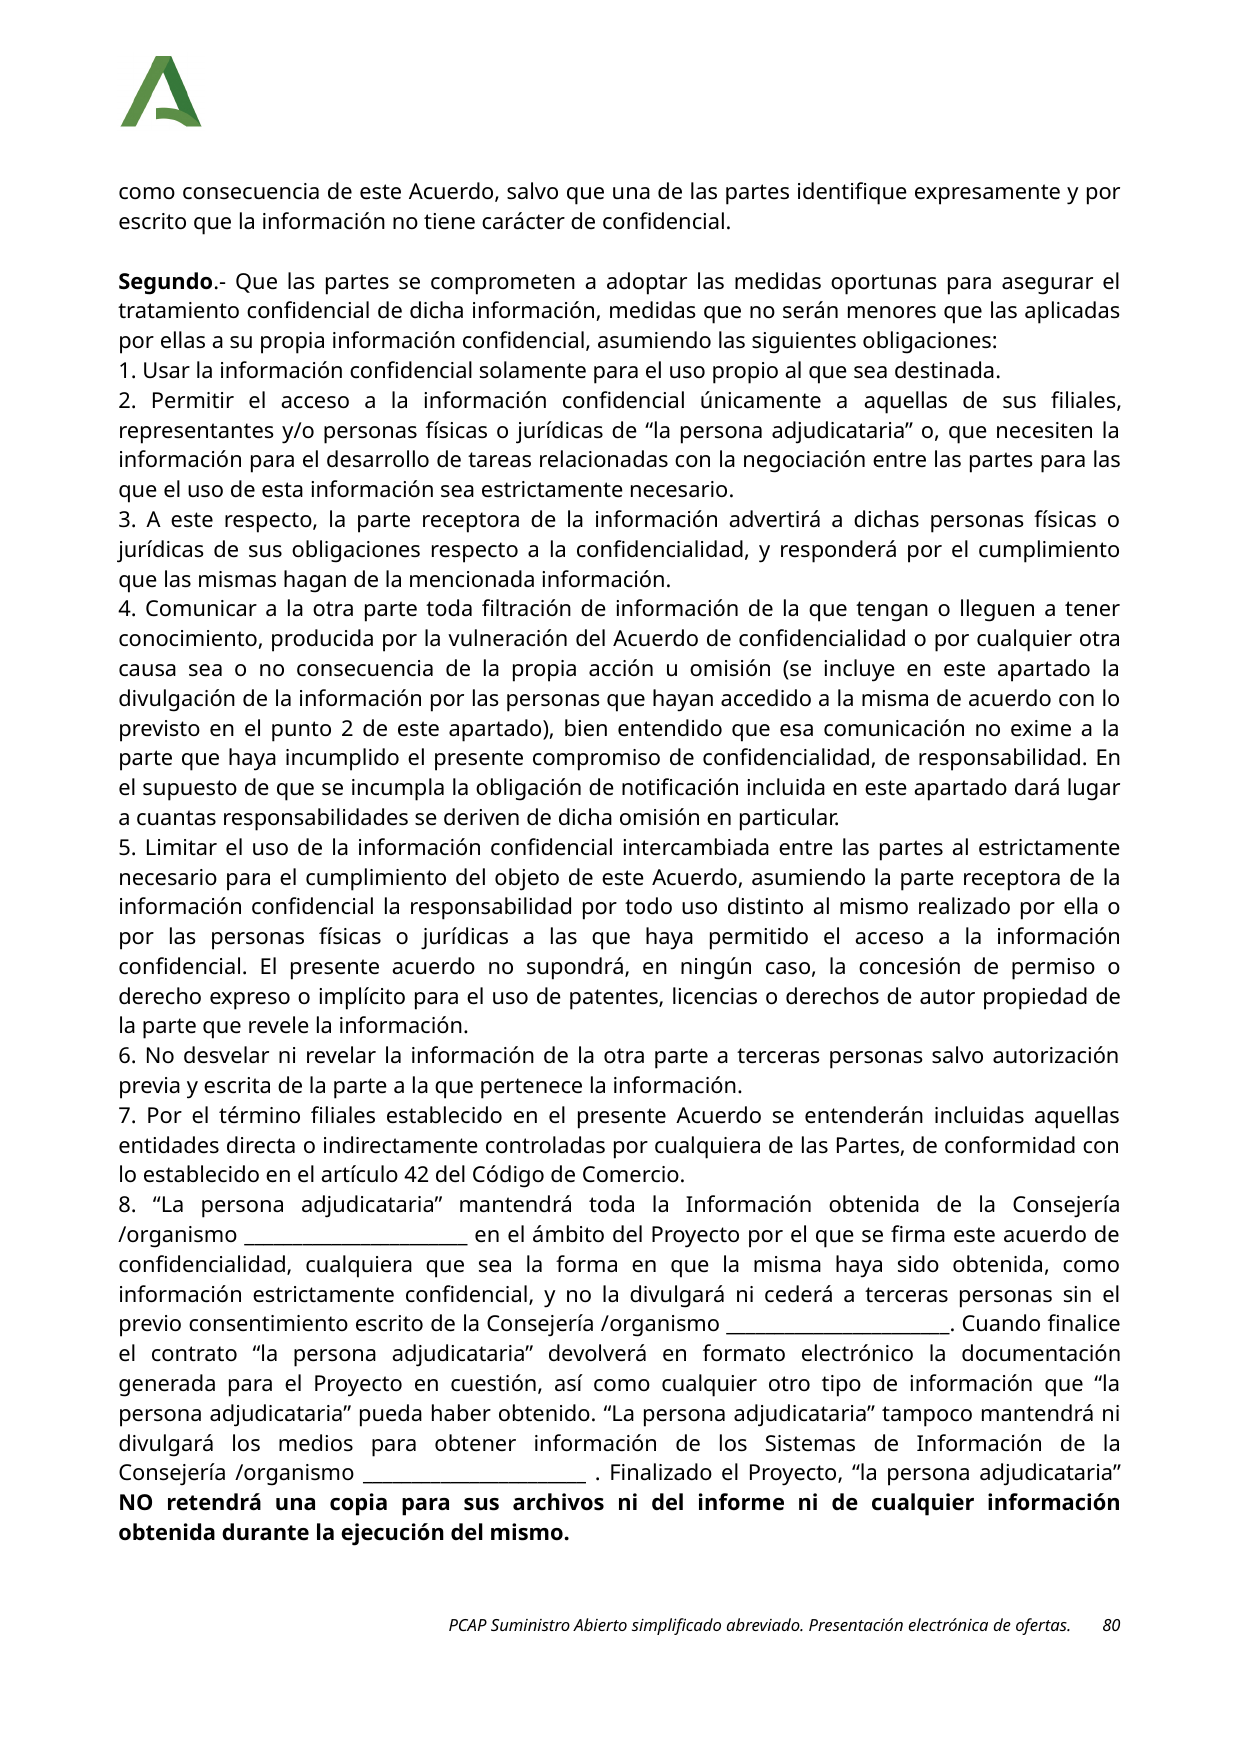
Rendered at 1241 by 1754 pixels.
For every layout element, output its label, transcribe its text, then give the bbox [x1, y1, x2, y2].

text Segundo.- Que las partes se comprometen a adoptar las medidas oportunas para asegurar el tratamiento confidencial de dicha información, medidas que no serán menores que las aplicadas por ellas a su propia información confidencial, asumiendo las siguientes obligaciones: [118, 266, 1122, 355]
text 4. Comunicar a la otra parte toda filtración de información de la que tengan o lleguen a tener conocimiento, producida por la vulneración del Acuerdo de confidencialidad o por cualquier otra causa sea o no consecuencia de la propia acción u omisión (se incluye en este apartado la divulgación de la información por las personas que hayan accedido a la misma de acuerdo con lo previsto en el punto 2 de este apartado), bien entendido que esa comunicación no exime a la parte que haya incumplido el presente compromiso de confidencialidad, de responsabilidad. En el supuesto de que se incumpla la obligación de notificación incluida en este apartado dará lugar a cuantas responsabilidades se deriven de dicha omisión en particular. [118, 593, 1122, 832]
text 7. Por el término filiales establecido en el presente Acuerdo se entenderán incluidas aquellas entidades directa o indirectamente controladas por cualquiera de las Partes, de conformidad con lo establecido en el artículo 42 del Código de Comercio. [118, 1100, 1122, 1189]
text 8. “La persona adjudicataria” mantendrá toda la Información obtenida de la Consejería /organismo _______________________ en el ámbito del Proyecto por el que se firma este acuerdo de confidencialidad, cualquiera que sea la forma en que la misma haya sido obtenida, como información estrictamente confidencial, y no la divulgará ni cederá a terceras personas sin el previo consentimiento escrito de la Consejería /organismo _______________________. Cuando finalice el contrato “la persona adjudicataria” devolverá en formato electrónico la documentación generada para el Proyecto en cuestión, así como cualquier otro tipo de información que “la persona adjudicataria” pueda haber obtenido. “La persona adjudicataria” tampoco mantendrá ni divulgará los medios para obtener información de los Sistemas de Información de la Consejería /organismo _______________________ . Finalizado el Proyecto, “la persona adjudicataria” NO retendrá una copia para sus archivos ni del informe ni de cualquier información obtenida durante la ejecución del mismo. [118, 1189, 1122, 1547]
text 5. Limitar el uso de la información confidencial intercambiada entre las partes al estrictamente necesario para el cumplimiento del objeto de este Acuerdo, asumiendo la parte receptora de la información confidencial la responsabilidad por todo uso distinto al mismo realizado por ella o por las personas físicas o jurídicas a las que haya permitido el acceso a la información confidencial. El presente acuerdo no supondrá, en ningún caso, la concesión de permiso o derecho expreso o implícito para el uso de patentes, licencias o derechos de autor propiedad de la parte que revele la información. [118, 832, 1122, 1040]
text como consecuencia de este Acuerdo, salvo que una de las partes identifique expresamente y por escrito que la información no tiene carácter de confidencial. [118, 176, 1122, 236]
text 3. A este respecto, la parte receptora de la información advertirá a dichas personas físicas o jurídicas de sus obligaciones respecto a la confidencialidad, y responderá por el cumplimiento que las mismas hagan de la mencionada información. [118, 504, 1122, 593]
text 1. Usar la información confidencial solamente para el uso propio al que sea destinada. [118, 355, 1122, 385]
picture [116, 52, 205, 131]
text 2. Permitir el acceso a la información confidencial únicamente a aquellas de sus filiales, representantes y/o personas físicas o jurídicas de “la persona adjudicataria” o, que necesiten la información para el desarrollo de tareas relacionadas con la negociación entre las partes para las que el uso de esta información sea estrictamente necesario. [118, 385, 1122, 504]
text 6. No desvelar ni revelar la información de la otra parte a terceras personas salvo autorización previa y escrita de la parte a la que pertenece la información. [118, 1040, 1122, 1100]
